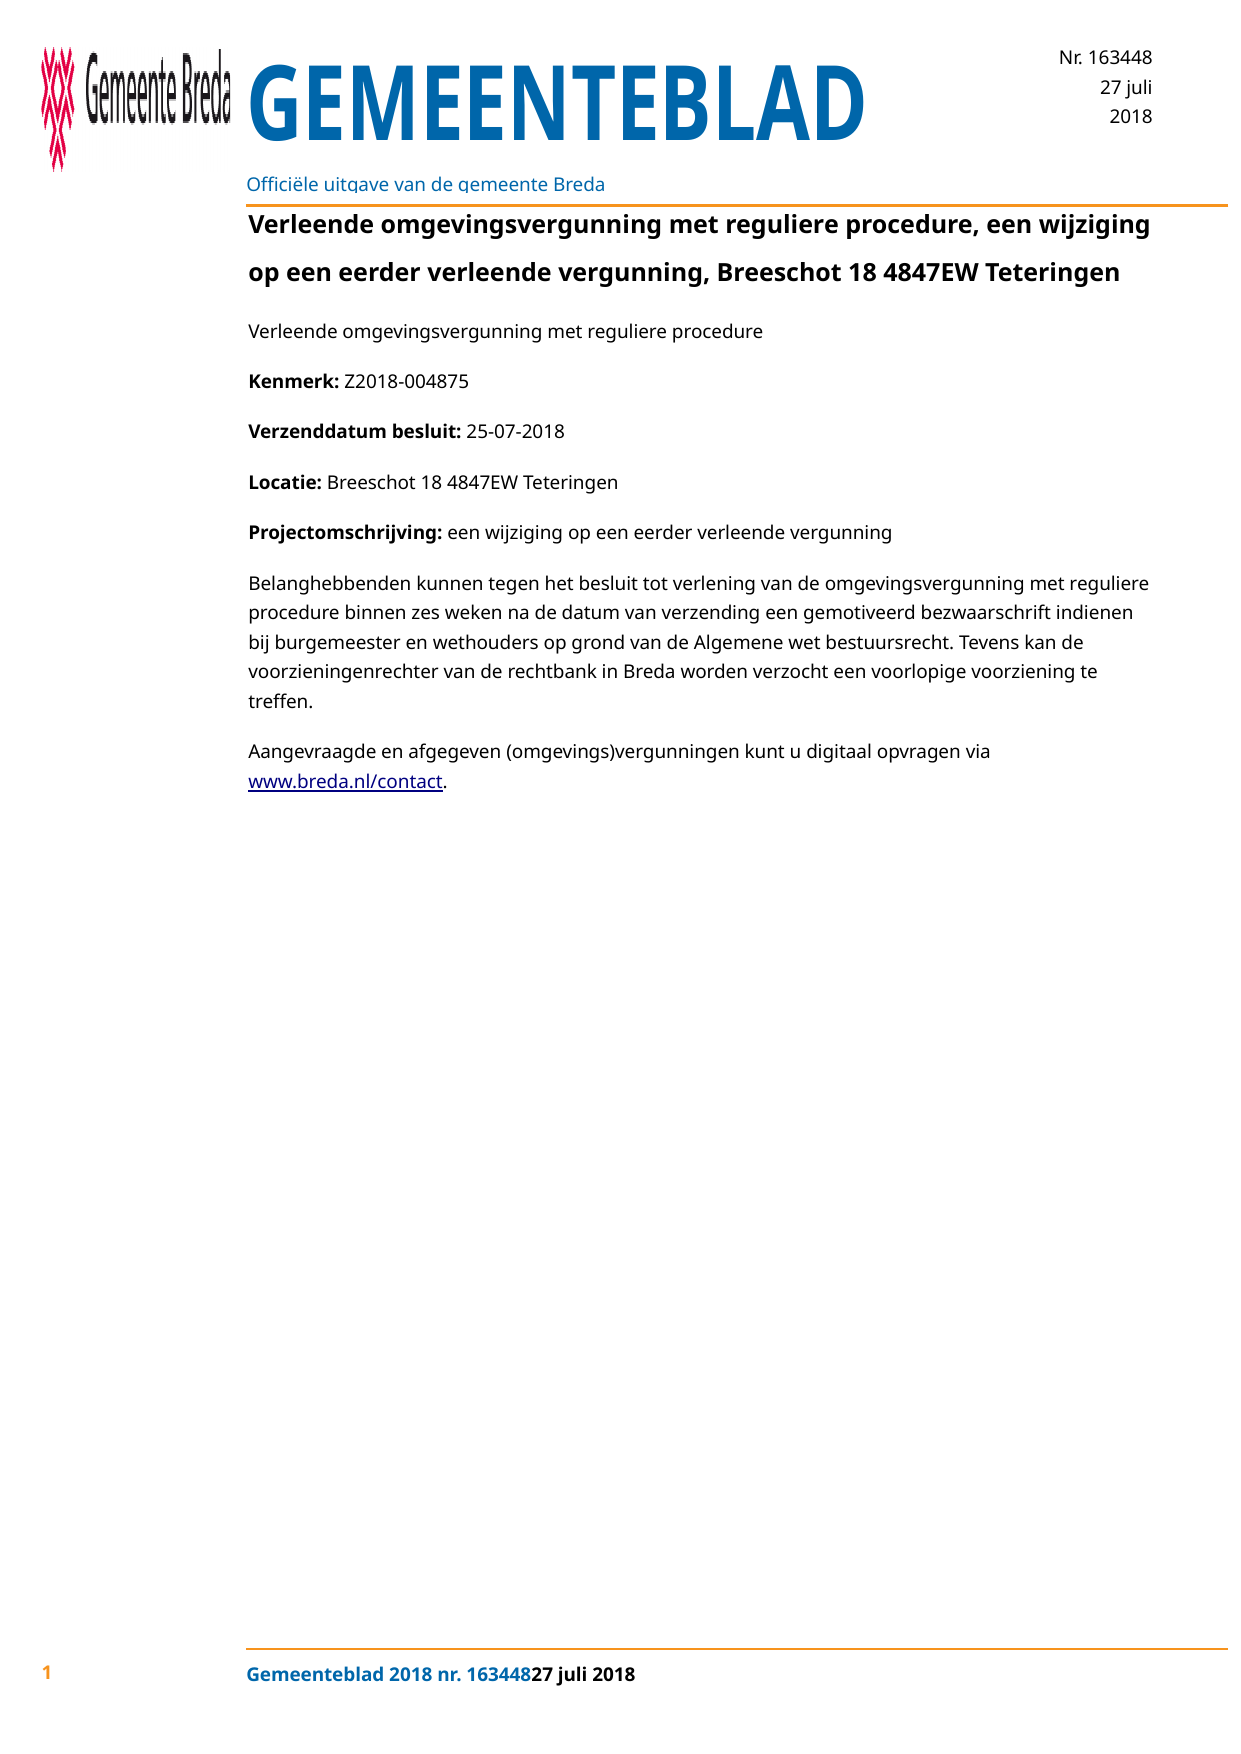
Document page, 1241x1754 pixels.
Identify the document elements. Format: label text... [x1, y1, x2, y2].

text Verzenddatum besluit: 25-07-2018 [248, 419, 1152, 444]
text Kenmerk: Z2018-004875 [248, 368, 1152, 394]
text Belanghebbenden kunnen tegen het besluit tot verlening van de omgevingsvergunning met reguliere procedure binnen zes weken na de datum van verzending een gemotiveerd bezwaarschrift indienen bij burgemeester en wethouders op grond van de Algemene wet bestuursrecht. Tevens kan de voorzieningenrechter van de rechtbank in Breda worden verzocht een voorlopige voorziening te treffen. [248, 570, 1152, 714]
text Verleende omgevingsvergunning met reguliere procedure, een wijziging op een eerder verleende vergunning, Breeschot 18 4847EW Teteringen [248, 207, 1152, 288]
text Locatie: Breeschot 18 4847EW Teteringen [248, 469, 1152, 495]
picture [41, 47, 231, 172]
text Projectomschrijving: een wijziging op een eerder verleende vergunning [248, 519, 1152, 545]
text Verleende omgevingsvergunning met reguliere procedure [248, 318, 1152, 344]
text Aangevraagde en afgegeven (omgevings)vergunningen kunt u digitaal opvragen via www.breda.nl/contact. [248, 739, 1152, 794]
